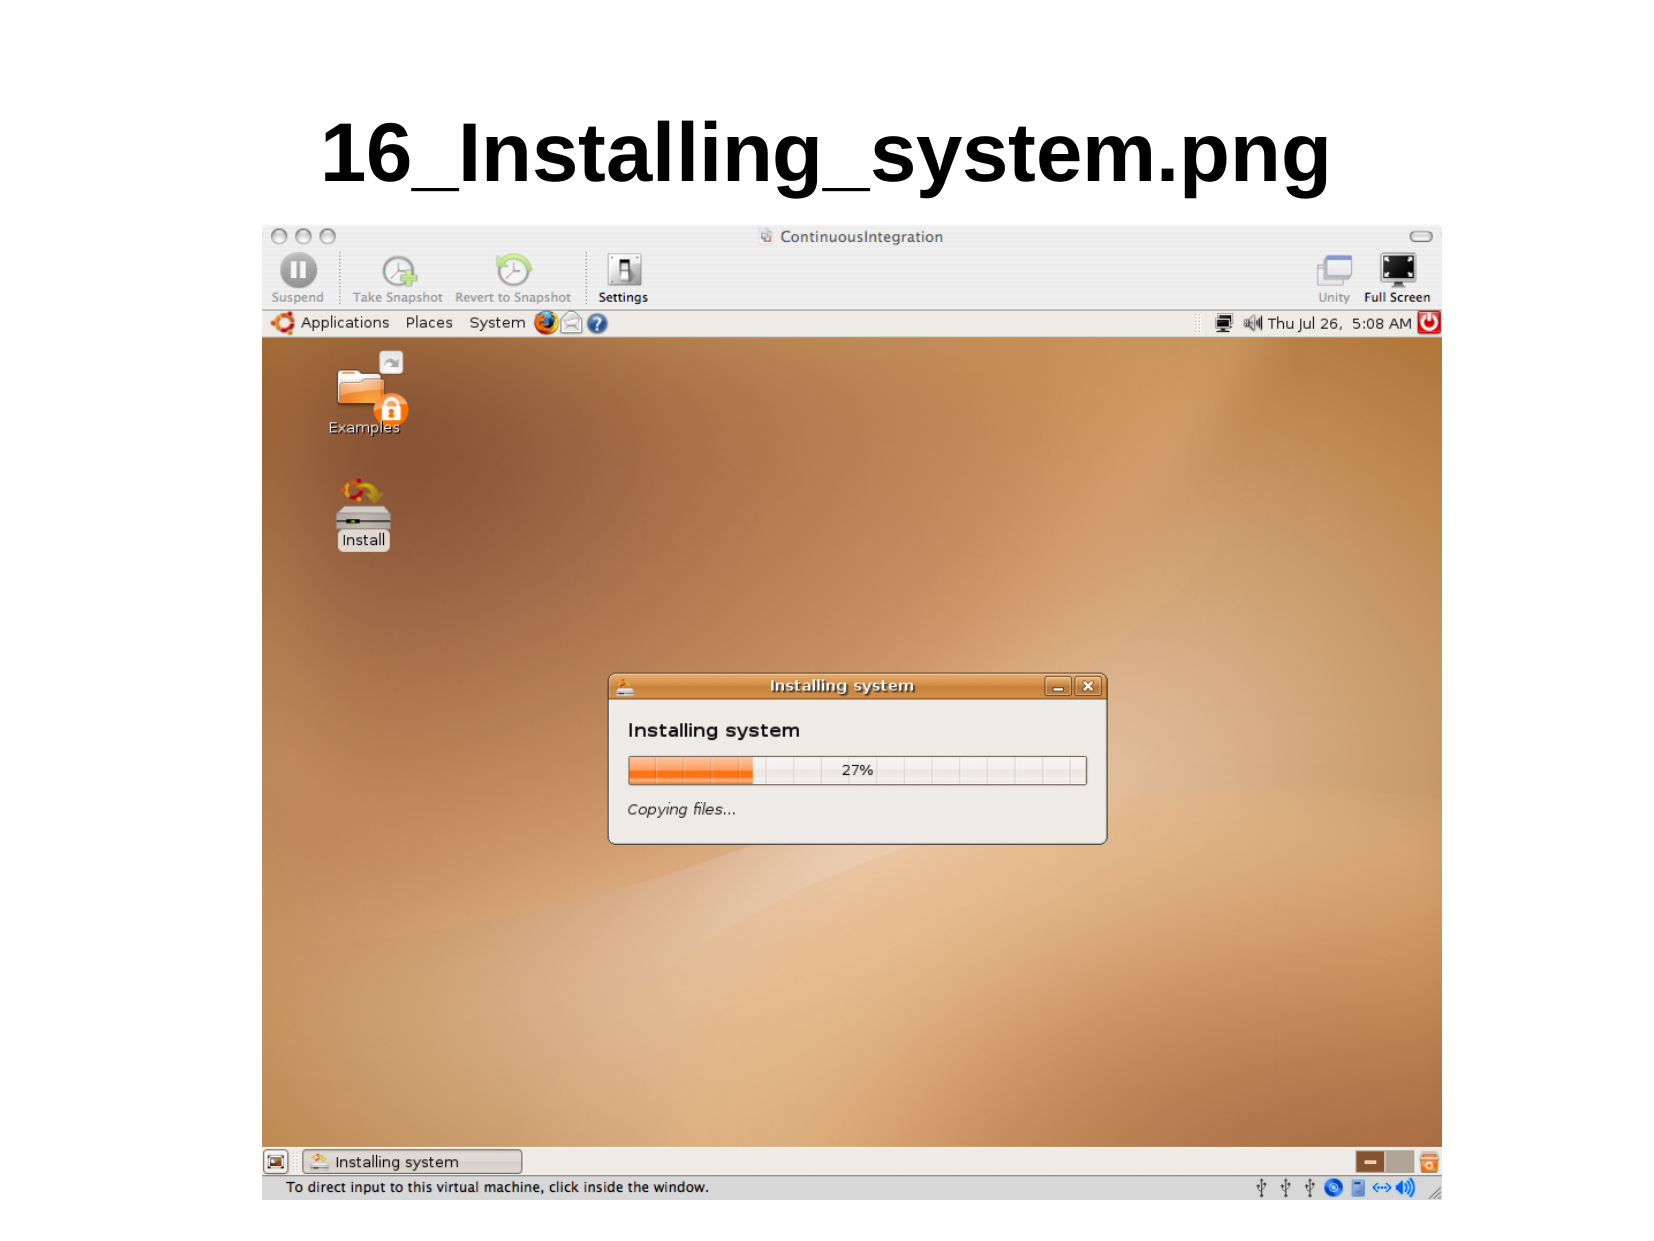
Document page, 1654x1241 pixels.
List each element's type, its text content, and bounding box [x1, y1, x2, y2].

picture [262, 224, 1442, 1201]
title 16_Installing_system.png [82, 49, 1571, 257]
